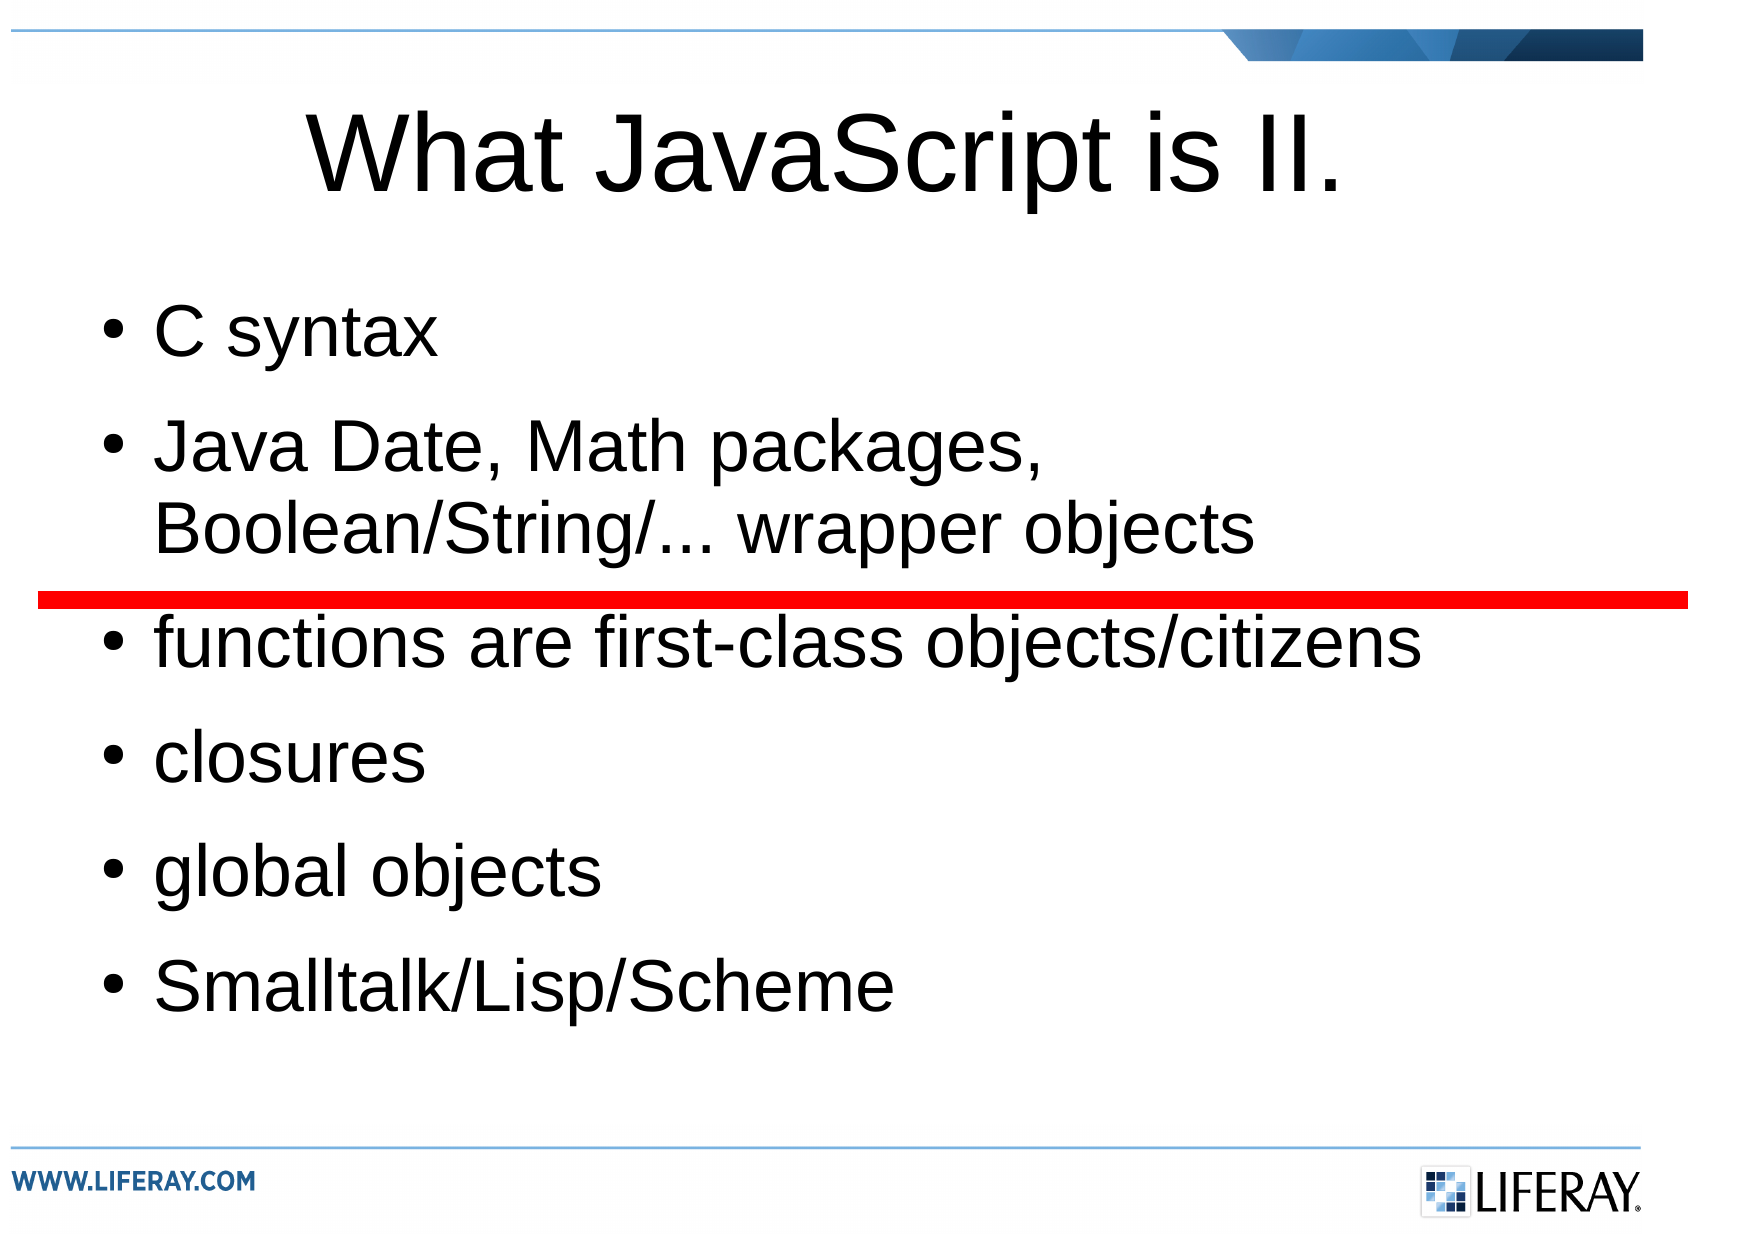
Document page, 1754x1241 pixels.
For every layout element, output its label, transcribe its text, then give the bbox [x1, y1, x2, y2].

picture [9, 1124, 1642, 1234]
picture [11, 0, 1644, 84]
list C syntax Java Date, Math packages, Boolean/String/... wrapper objects functions are first-class objects/citizens closures global objects Smalltalk/Lisp/Scheme [82, 290, 1571, 591]
list C syntax Java Date, Math packages, Boolean/String/... wrapper objects functions are first-class objects/citizens closures global objects Smalltalk/Lisp/Scheme [82, 609, 1571, 1027]
title What JavaScript is II. [82, 49, 1571, 257]
